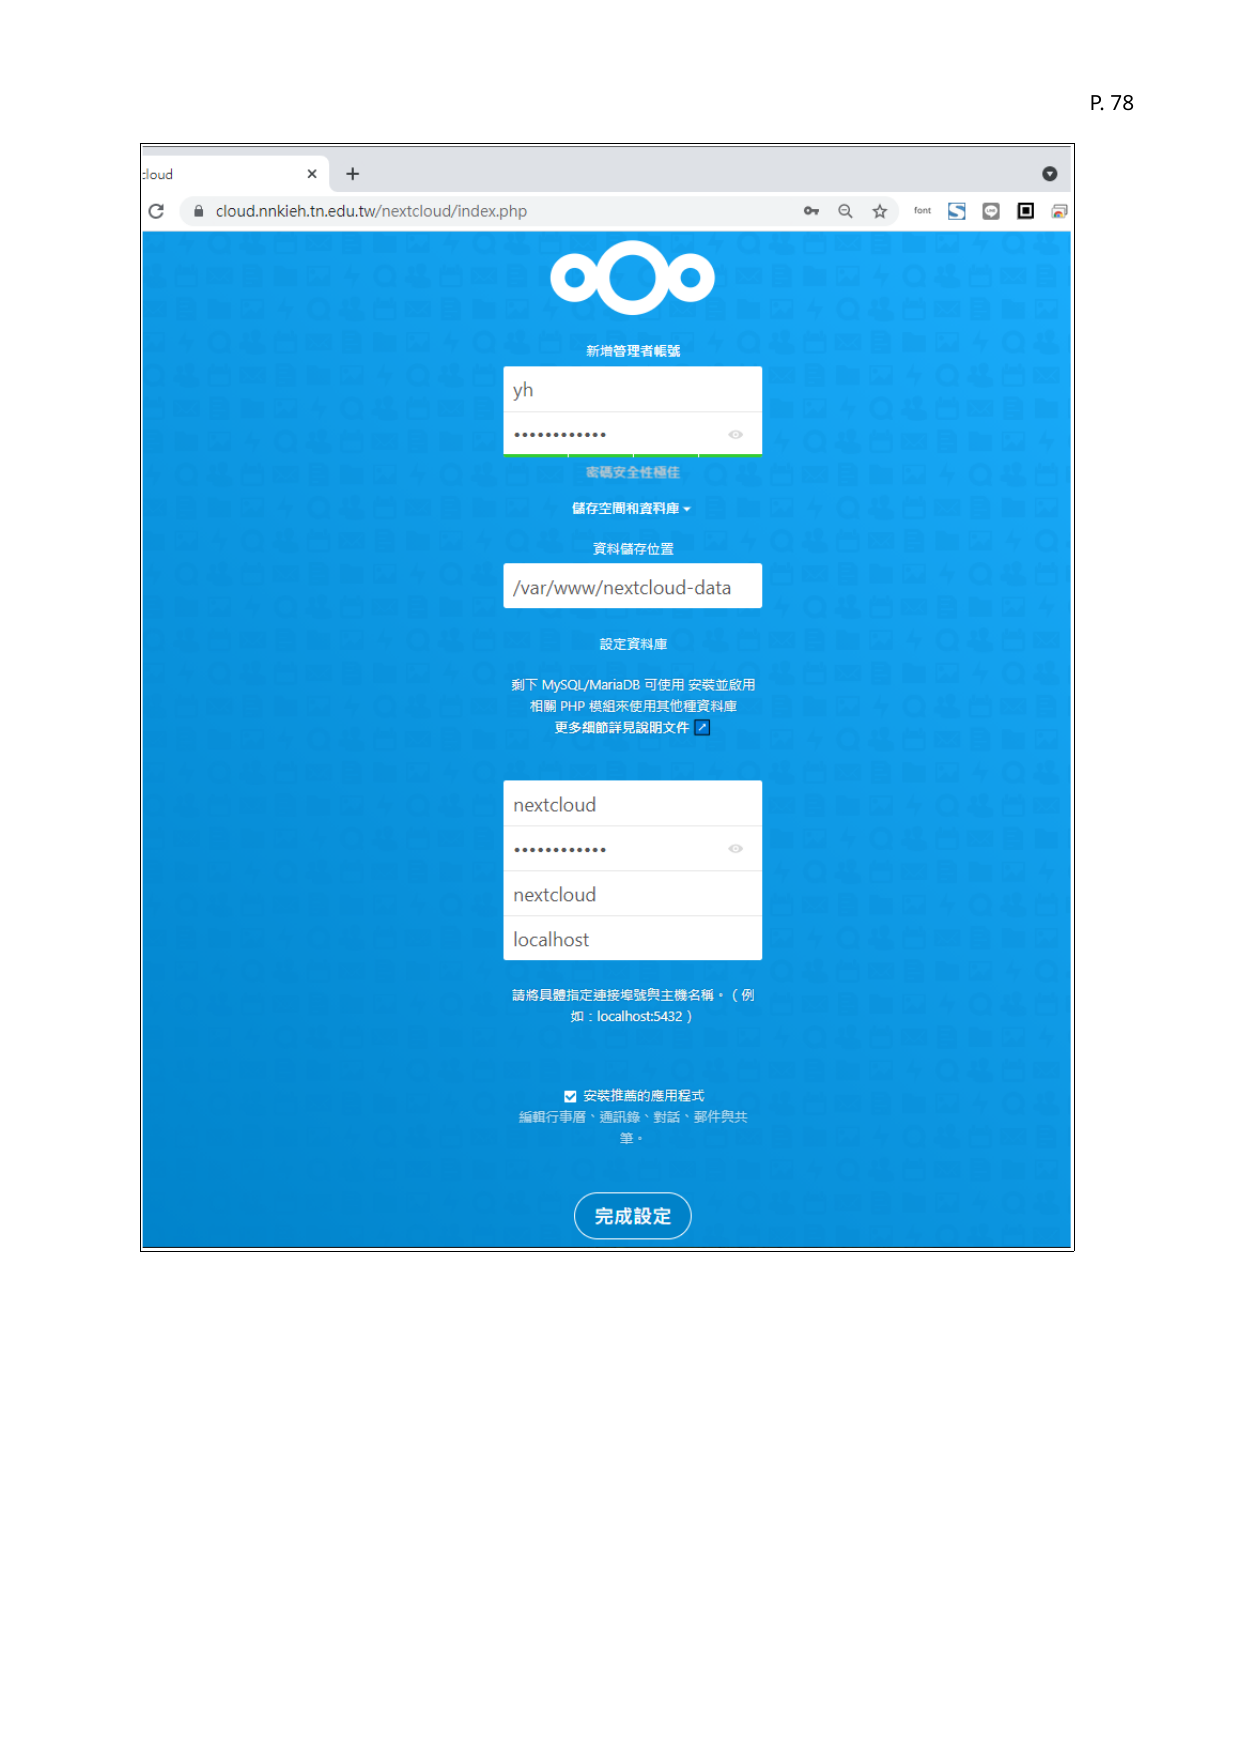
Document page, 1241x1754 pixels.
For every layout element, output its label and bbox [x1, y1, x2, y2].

picture [351, 1158, 359, 1168]
picture [145, 565, 161, 584]
picture [274, 1101, 281, 1109]
picture [242, 1061, 261, 1071]
picture [142, 1168, 146, 1179]
picture [317, 1130, 326, 1141]
picture [189, 998, 199, 1015]
picture [1027, 1235, 1033, 1245]
picture [283, 1096, 328, 1127]
picture [375, 1177, 407, 1209]
picture [142, 1151, 255, 1248]
picture [142, 146, 1071, 1248]
picture [142, 1027, 415, 1248]
picture [142, 982, 190, 1014]
picture [148, 501, 167, 509]
picture [142, 1193, 199, 1248]
picture [244, 1064, 278, 1096]
picture [176, 1015, 244, 1071]
picture [142, 492, 150, 502]
picture [1067, 864, 1071, 877]
picture [324, 1136, 351, 1161]
picture [771, 670, 777, 678]
